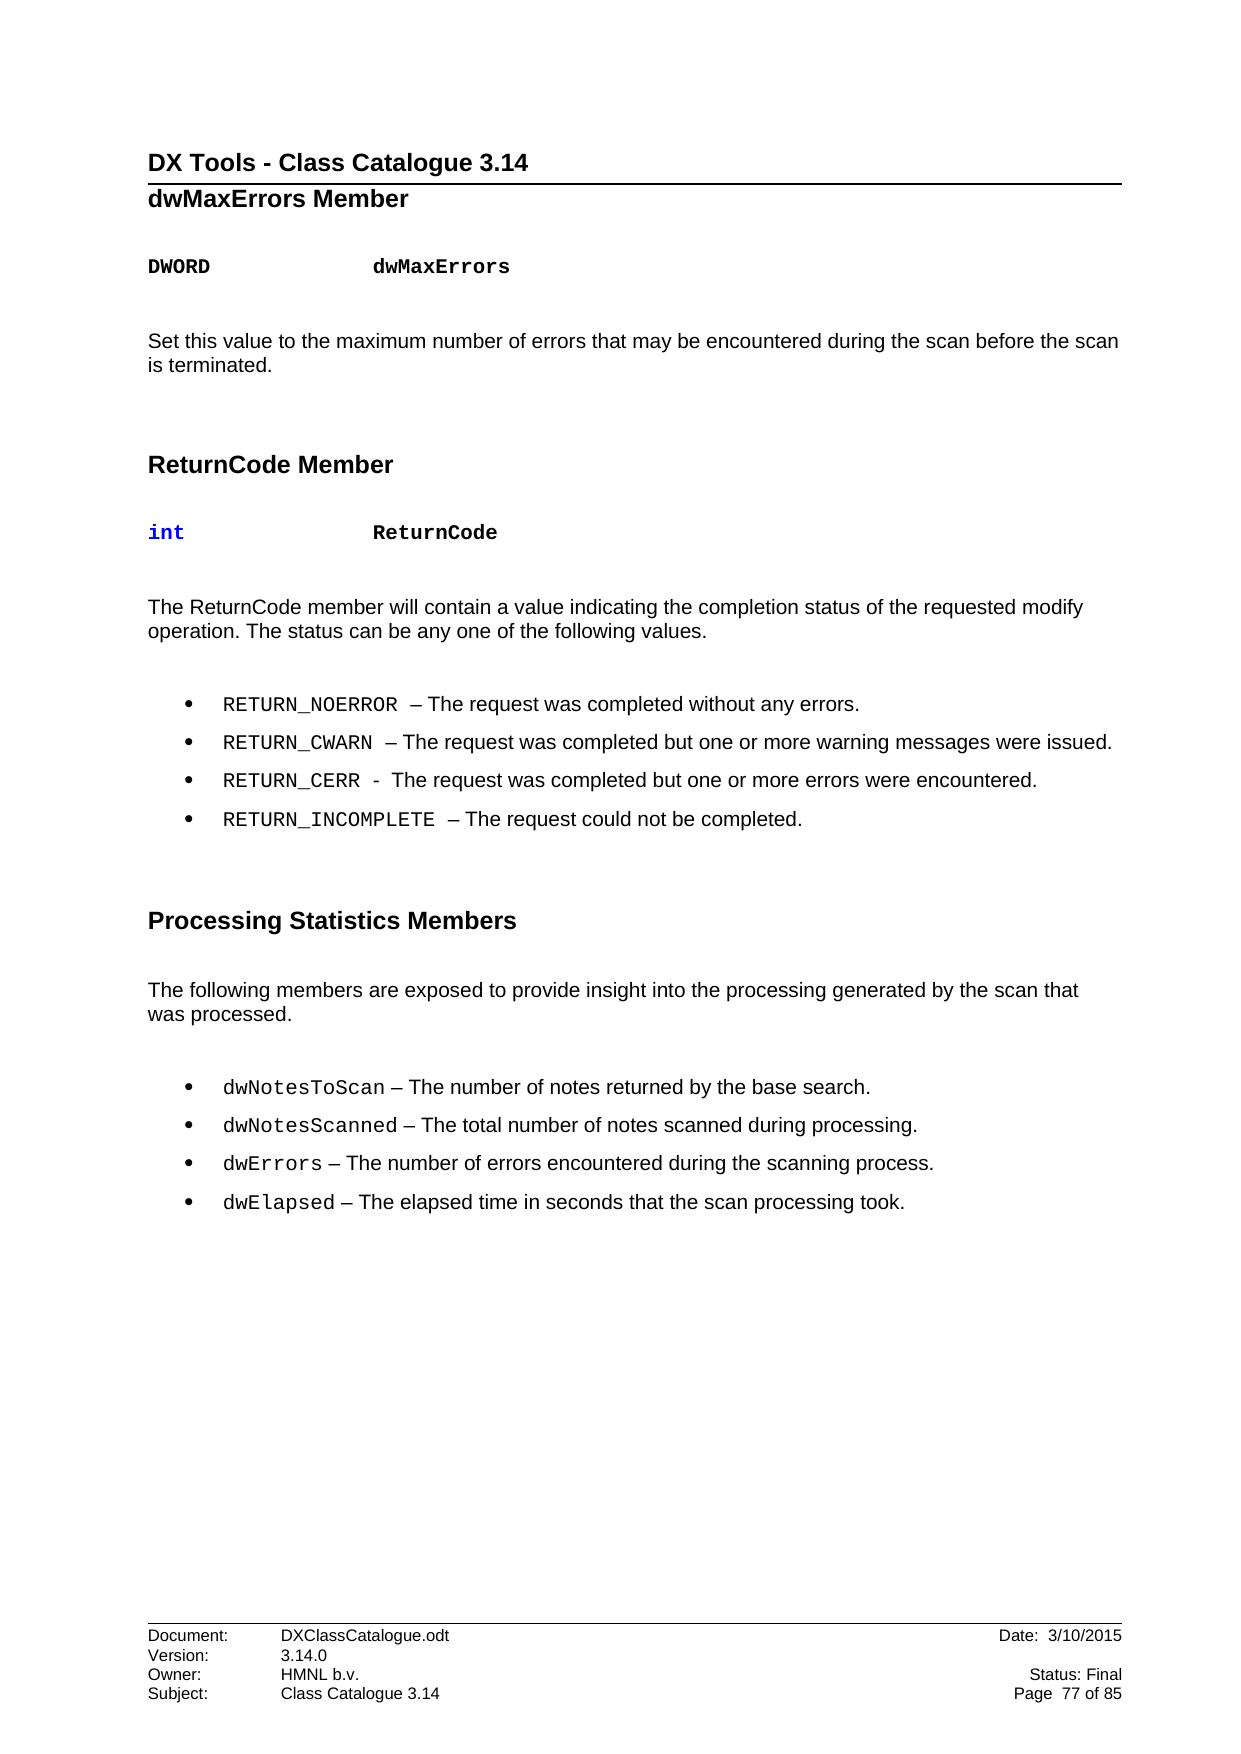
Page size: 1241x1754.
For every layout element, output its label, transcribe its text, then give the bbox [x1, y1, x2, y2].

list RETURN_INCOMPLETE – The request could not be completed. [185, 806, 1122, 832]
text The ReturnCode member will contain a value indicating the completion status of the requested modify operation. The status can be any one of the following values. [148, 594, 1122, 642]
list dwErrors – The number of errors encountered during the scanning process. [185, 1151, 1122, 1177]
list dwElapsed – The elapsed time in seconds that the scan processing took. [185, 1189, 1122, 1215]
text The following members are exposed to provide insight into the processing generated by the scan that was processed. [148, 978, 1122, 1026]
text int ReturnCode [148, 522, 1122, 546]
subtitle Processing Statistics Members [148, 906, 1122, 935]
subtitle dwMaxErrors Member [148, 185, 1122, 213]
list RETURN_NOERROR – The request was completed without any errors. [185, 691, 1122, 717]
text DWORD dwMaxErrors [148, 256, 1122, 279]
text Set this value to the maximum number of errors that may be encountered during the scan before the scan is terminated. [148, 328, 1122, 376]
list RETURN_CERR - The request was completed but one or more errors were encountered. [185, 768, 1122, 794]
list RETURN_CWARN – The request was completed but one or more warning messages were issued. [185, 730, 1122, 756]
list dwNotesScanned – The total number of notes scanned during processing. [185, 1113, 1122, 1139]
list dwNotesToScan – The number of notes returned by the base search. [185, 1074, 1122, 1100]
subtitle ReturnCode Member [148, 450, 1122, 479]
